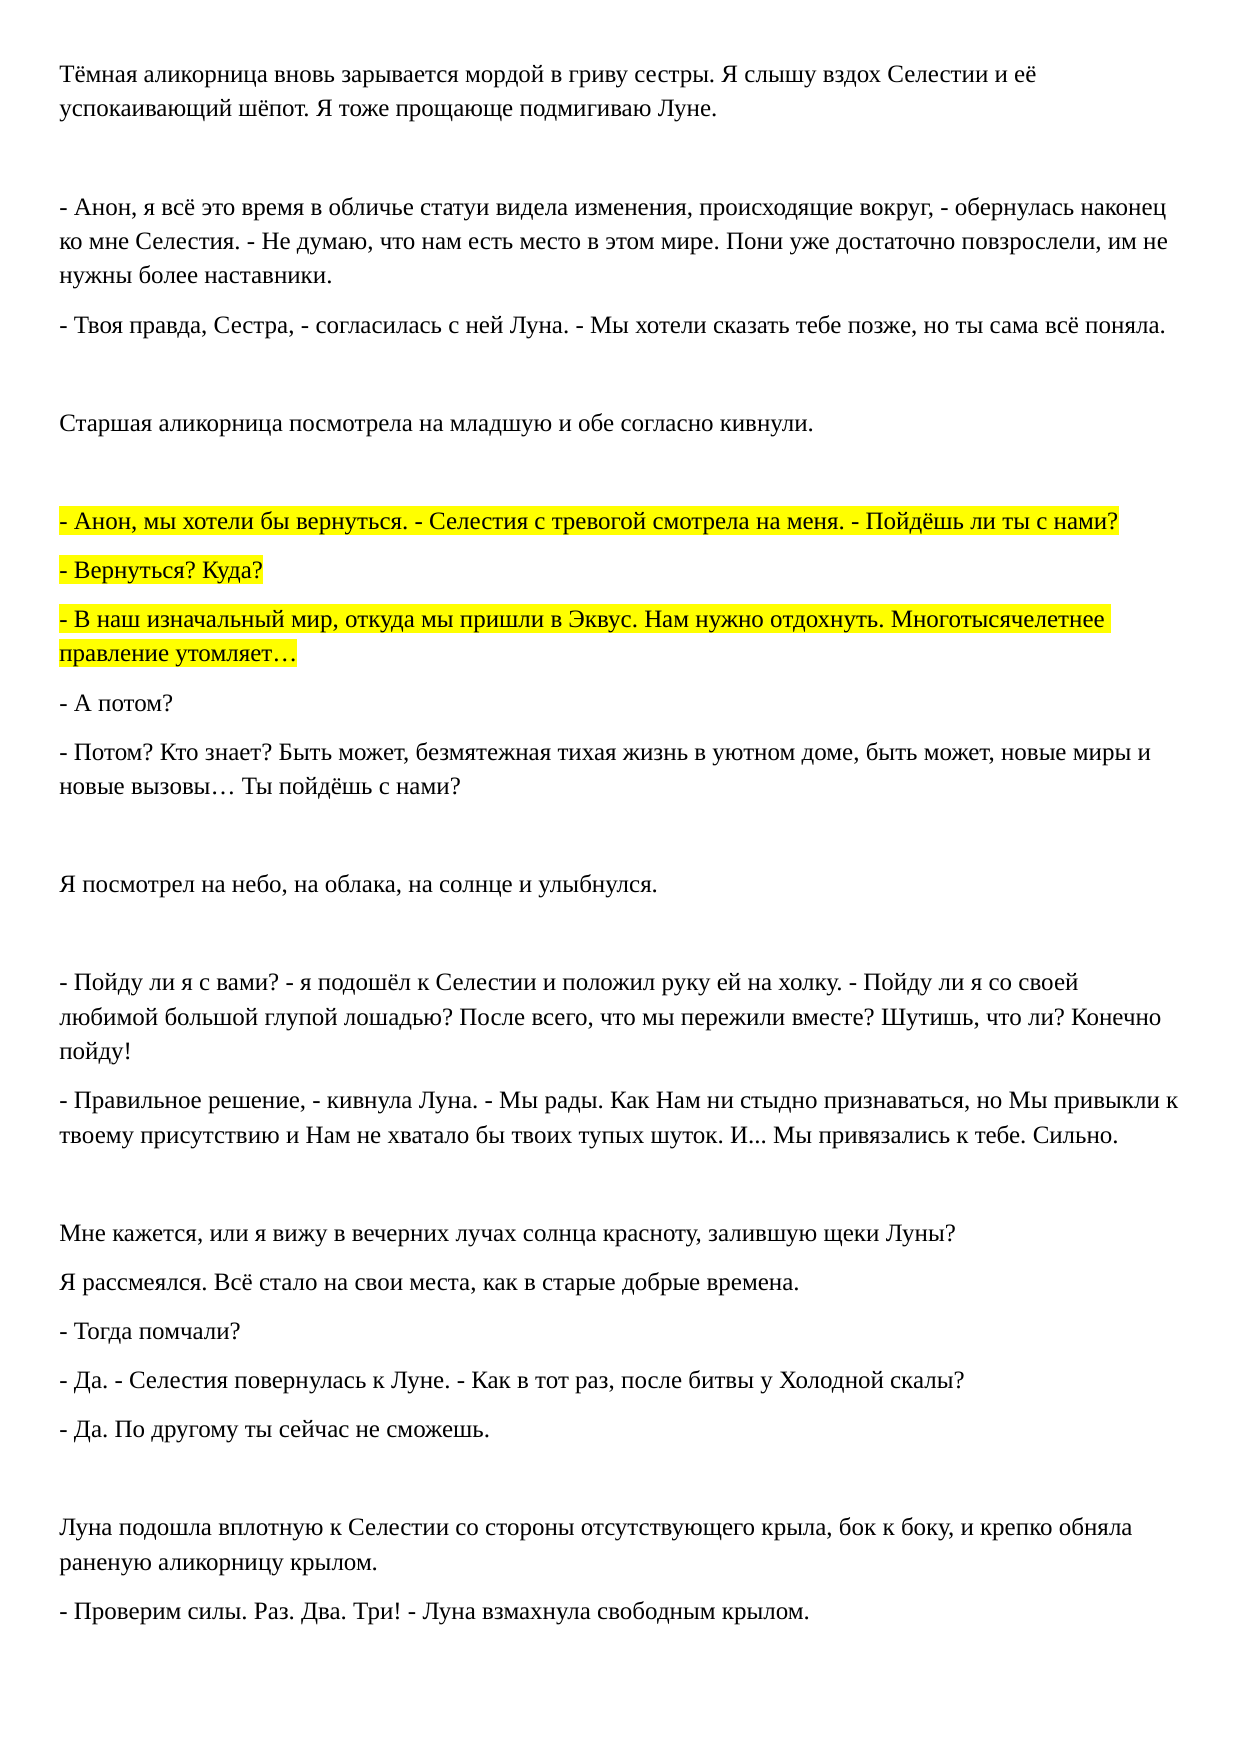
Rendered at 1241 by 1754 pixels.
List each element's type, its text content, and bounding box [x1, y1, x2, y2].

text - Да. - Селестия повернулась к Луне. - Как в тот раз, после битвы у Холодной скалы? [59, 1365, 1181, 1394]
text - Да. По другому ты сейчас не сможешь. [59, 1414, 1181, 1443]
text - Потом? Кто знает? Быть может, безмятежная тихая жизнь в уютном доме, быть может, новые миры и новые вызовы… Ты пойдёшь с нами? [59, 737, 1181, 800]
text Я посмотрел на небо, на облака, на солнце и улыбнулся. [59, 869, 1181, 898]
text Тёмная аликорница вновь зарывается мордой в гриву сестры. Я слышу вздох Селестии и её успокаивающий шёпот. Я тоже прощающе подмигиваю Луне. [59, 59, 1181, 122]
text Луна подошла вплотную к Селестии со стороны отсутствующего крыла, бок к боку, и крепко обняла раненую аликорницу крылом. [59, 1512, 1181, 1576]
text Я рассмеялся. Всё стало на свои места, как в старые добрые времена. [59, 1267, 1181, 1296]
text Старшая аликорница посмотрела на младшую и обе согласно кивнули. [59, 408, 1181, 437]
text Мне кажется, или я вижу в вечерних лучах солнца красноту, залившую щеки Луны? [59, 1218, 1181, 1247]
text - А потом? [59, 688, 1181, 716]
text - Вернуться? Куда? [59, 555, 1181, 584]
text - Проверим силы. Раз. Два. Три! - Луна взмахнула свободным крылом. [59, 1596, 1181, 1625]
text - Правильное решение, - кивнула Луна. - Мы рады. Как Нам ни стыдно признаваться, но Мы привыкли к твоему присутствию и Нам не хватало бы твоих тупых шуток. И... Мы привязались к тебе. Сильно. [59, 1085, 1181, 1149]
text - Тогда помчали? [59, 1316, 1181, 1345]
text - Анон, мы хотели бы вернуться. - Селестия с тревогой смотрела на меня. - Пойдёшь ли ты с нами? [59, 506, 1181, 535]
text - Анон, я всё это время в обличье статуи видела изменения, происходящие вокруг, - обернулась наконец ко мне Селестия. - Не думаю, что нам есть место в этом мире. Пони уже достаточно повзрослели, им не нужны более наставники. [59, 192, 1181, 289]
text - Пойду ли я с вами? - я подошёл к Селестии и положил руку ей на холку. - Пойду ли я со своей любимой большой глупой лошадью? После всего, что мы пережили вместе? Шутишь, что ли? Конечно пойду! [59, 967, 1181, 1065]
text - В наш изначальный мир, откуда мы пришли в Эквус. Нам нужно отдохнуть. Многотысячелетнее правление утомляет… [59, 604, 1181, 667]
text - Твоя правда, Сестра, - согласилась с ней Луна. - Мы хотели сказать тебе позже, но ты сама всё поняла. [59, 310, 1181, 338]
